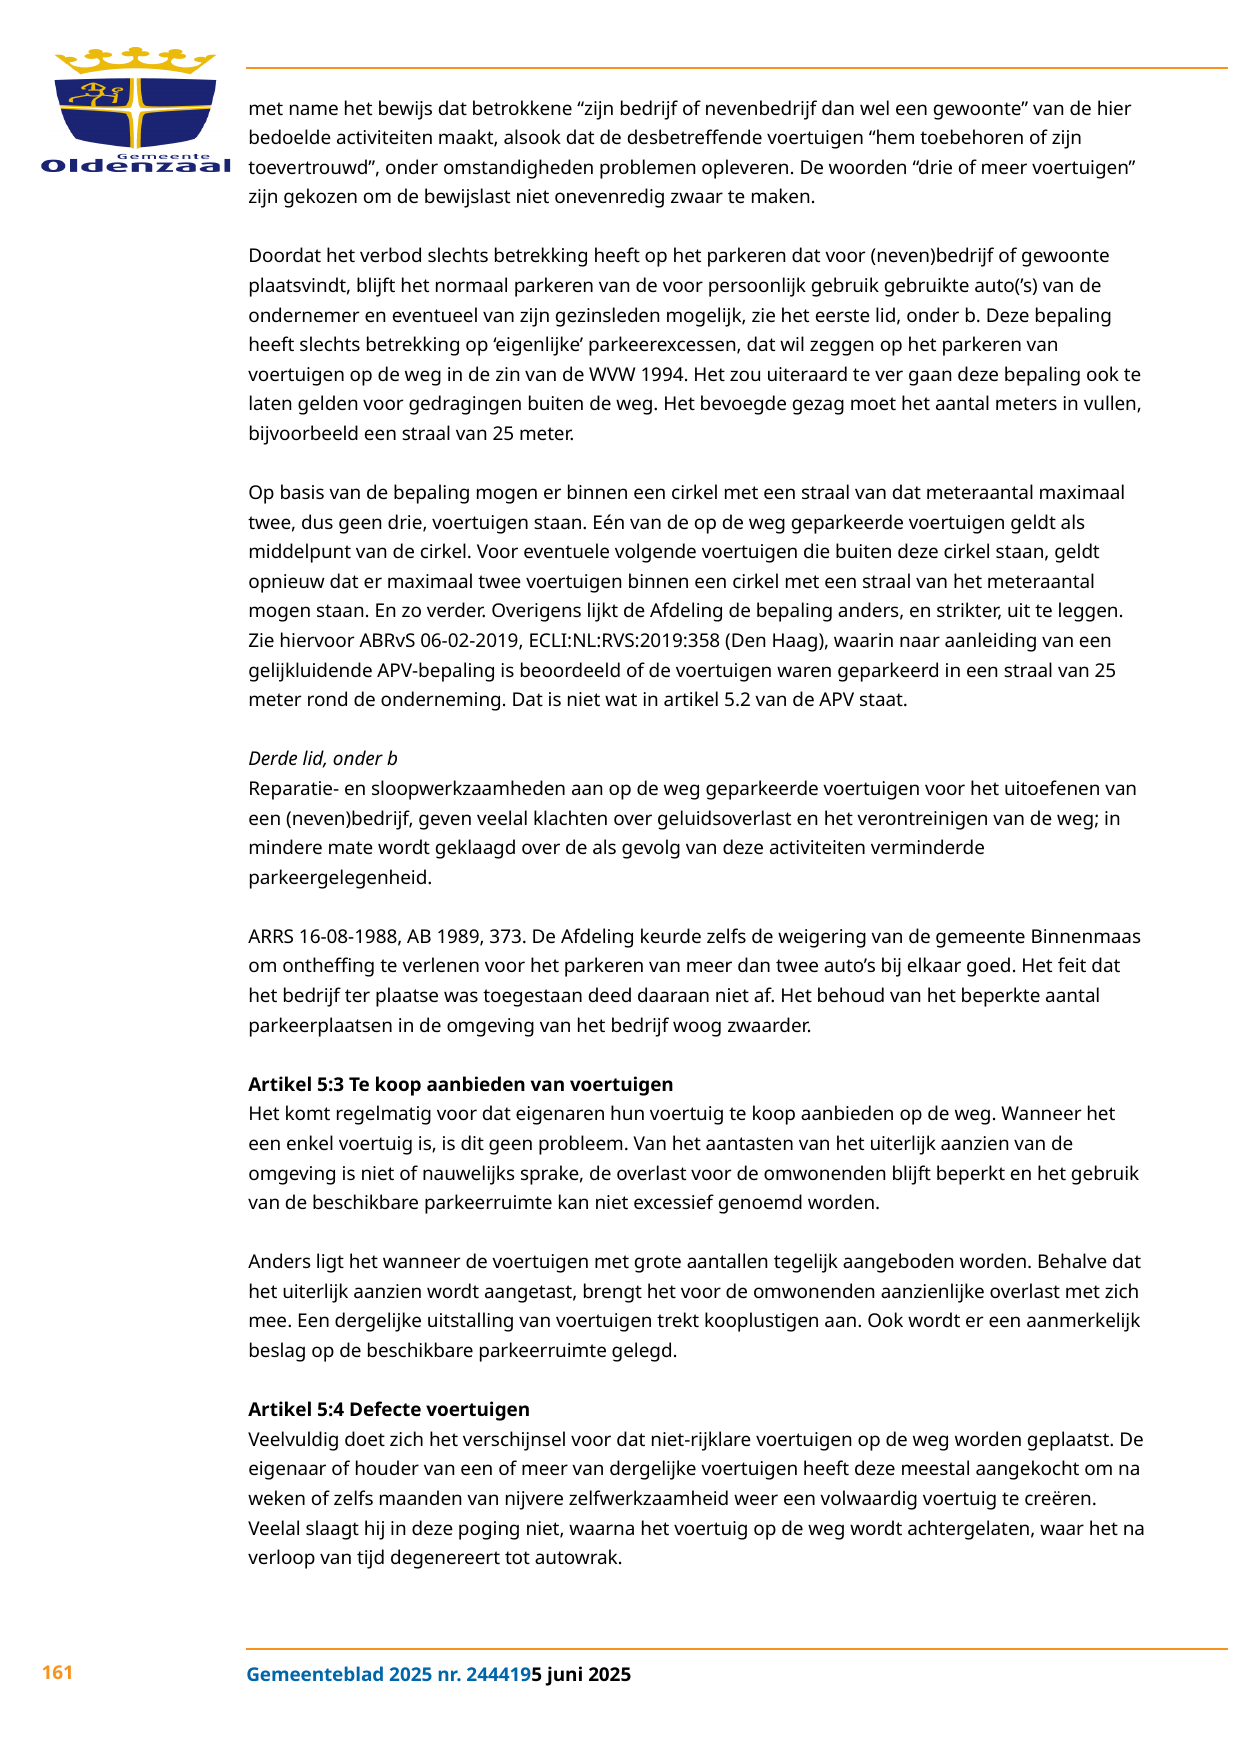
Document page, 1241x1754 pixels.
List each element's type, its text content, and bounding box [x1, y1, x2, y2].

text Artikel 5:4 Defecte voertuigen [248, 1396, 1152, 1422]
text met name het bewijs dat betrokkene “zijn bedrijf of nevenbedrijf dan wel een gewoonte” van de hier bedoelde activiteiten maakt, alsook dat de desbetreffende voertuigen “hem toebehoren of zijn toevertrouwd”, onder omstandigheden problemen opleveren. De woorden “drie of meer voertuigen” zijn gekozen om de bewijslast niet onevenredig zwaar te maken. [248, 95, 1152, 209]
text Anders ligt het wanneer de voertuigen met grote aantallen tegelijk aangeboden worden. Behalve dat het uiterlijk aanzien wordt aangetast, brengt het voor de omwonenden aanzienlijke overlast met zich mee. Een dergelijke uitstalling van voertuigen trekt kooplustigen aan. Ook wordt er een aanmerkelijk beslag op de beschikbare parkeerruimte gelegd. [248, 1248, 1152, 1363]
text ARRS 16-08-1988, AB 1989, 373. De Afdeling keurde zelfs de weigering van de gemeente Binnenmaas om ontheffing te verlenen voor het parkeren van meer dan twee auto’s bij elkaar goed. Het feit dat het bedrijf ter plaatse was toegestaan deed daaraan niet af. Het behoud van het beperkte aantal parkeerplaatsen in de omgeving van het bedrijf woog zwaarder. [248, 923, 1152, 1038]
text Reparatie- en sloopwerkzaamheden aan op de weg geparkeerde voertuigen voor het uitoefenen van een (neven)bedrijf, geven veelal klachten over geluidsoverlast en het verontreinigen van de weg; in mindere mate wordt geklaagd over de als gevolg van deze activiteiten verminderde parkeergelegenheid. [248, 775, 1152, 890]
text Artikel 5:3 Te koop aanbieden van voertuigen [248, 1071, 1152, 1097]
picture [41, 47, 231, 172]
text Derde lid, onder b [248, 746, 1152, 771]
text Veelvuldig doet zich het verschijnsel voor dat niet-rijklare voertuigen op de weg worden geplaatst. De eigenaar of houder van een of meer van dergelijke voertuigen heeft deze meestal aangekocht om na weken of zelfs maanden van nijvere zelfwerkzaamheid weer een volwaardig voertuig te creëren. Veelal slaagt hij in deze poging niet, waarna het voertuig op de weg wordt achtergelaten, waar het na verloop van tijd degenereert tot autowrak. [248, 1426, 1152, 1570]
text Op basis van de bepaling mogen er binnen een cirkel met een straal van dat meteraantal maximaal twee, dus geen drie, voertuigen staan. Eén van de op de weg geparkeerde voertuigen geldt als middelpunt van de cirkel. Voor eventuele volgende voertuigen die buiten deze cirkel staan, geldt opnieuw dat er maximaal twee voertuigen binnen een cirkel met een straal van het meteraantal mogen staan. En zo verder. Overigens lijkt de Afdeling de bepaling anders, en strikter, uit te leggen. Zie hiervoor ABRvS 06-02-2019, ECLI:NL:RVS:2019:358 (Den Haag), waarin naar aanleiding van een gelijkluidende APV-bepaling is beoordeeld of de voertuigen waren geparkeerd in een straal van 25 meter rond de onderneming. Dat is niet wat in artikel 5.2 van de APV staat. [248, 479, 1152, 712]
text Het komt regelmatig voor dat eigenaren hun voertuig te koop aanbieden op de weg. Wanneer het een enkel voertuig is, is dit geen probleem. Van het aantasten van het uiterlijk aanzien van de omgeving is niet of nauwelijks sprake, de overlast voor de omwonenden blijft beperkt en het gebruik van de beschikbare parkeerruimte kan niet excessief genoemd worden. [248, 1101, 1152, 1215]
text Doordat het verbod slechts betrekking heeft op het parkeren dat voor (neven)bedrijf of gewoonte plaatsvindt, blijft het normaal parkeren van de voor persoonlijk gebruik gebruikte auto(’s) van de ondernemer en eventueel van zijn gezinsleden mogelijk, zie het eerste lid, onder b. Deze bepaling heeft slechts betrekking op ‘eigenlijke’ parkeerexcessen, dat wil zeggen op het parkeren van voertuigen op de weg in de zin van de WVW 1994. Het zou uiteraard te ver gaan deze bepaling ook te laten gelden voor gedragingen buiten de weg. Het bevoegde gezag moet het aantal meters in vullen, bijvoorbeeld een straal van 25 meter. [248, 243, 1152, 446]
